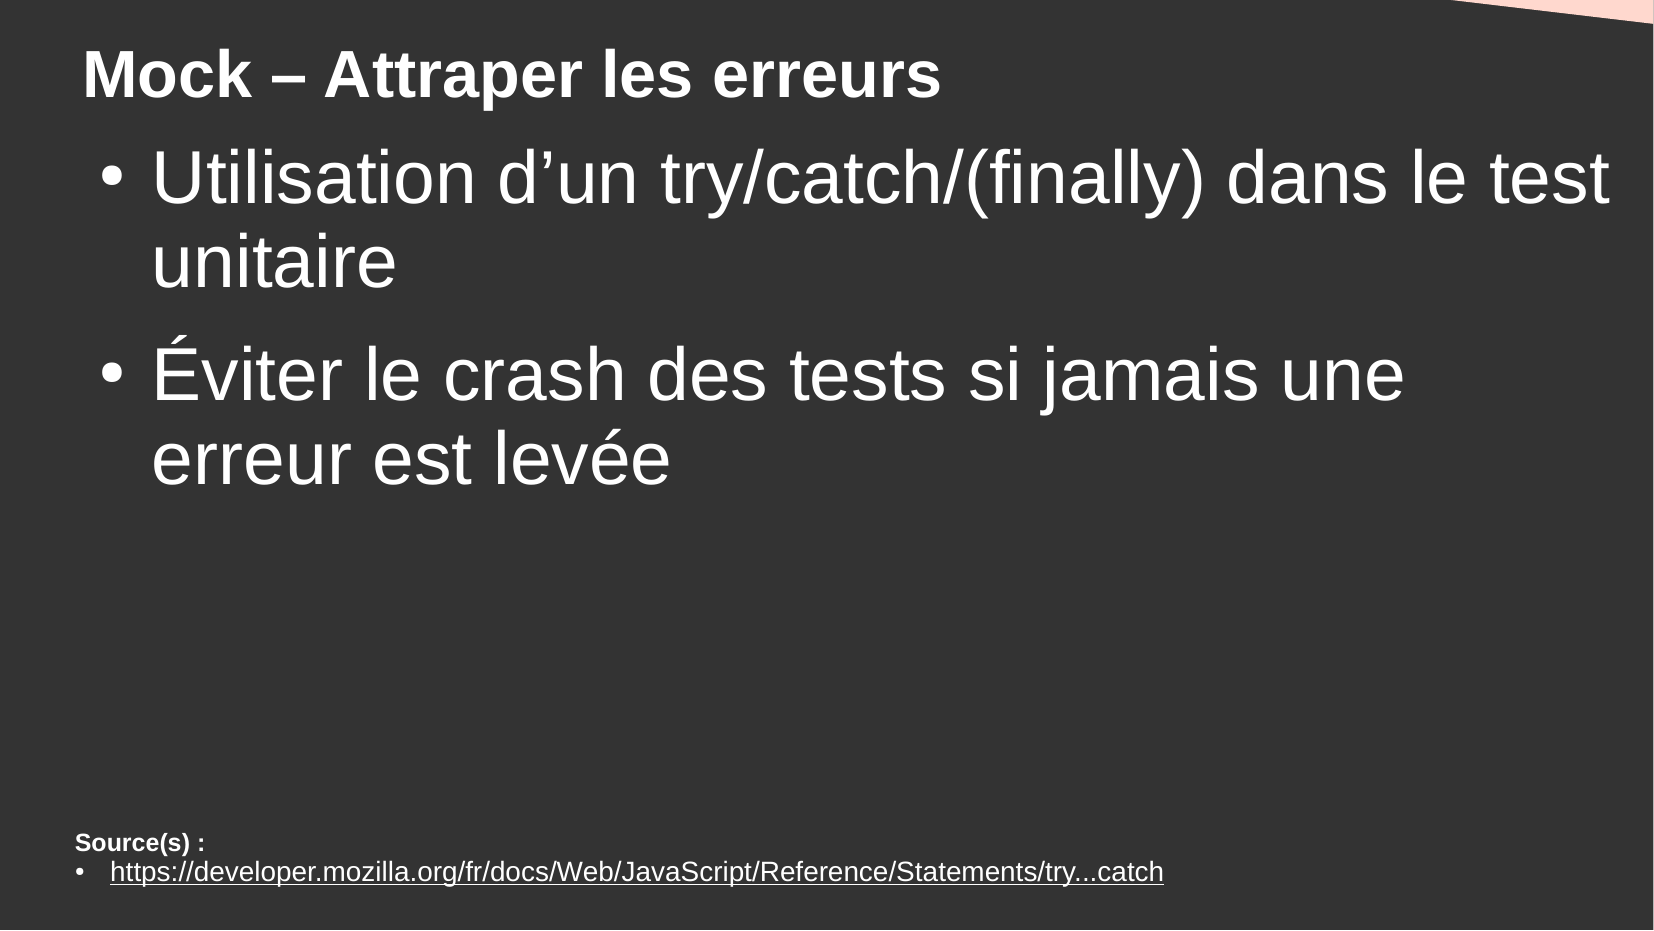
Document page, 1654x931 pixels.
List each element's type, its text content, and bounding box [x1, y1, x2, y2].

text_box Source(s) : https://developer.mozilla.org/fr/docs/Web/JavaScript/Reference/Statements/try...catch [60, 821, 1546, 906]
text_box [1451, 0, 1654, 24]
list Utilisation d’un try/catch/(finally) dans le test unitaire Éviter le crash des tests si jamais une erreur est levée [80, 135, 1620, 745]
title Mock – Attraper les erreurs [82, 37, 1571, 112]
